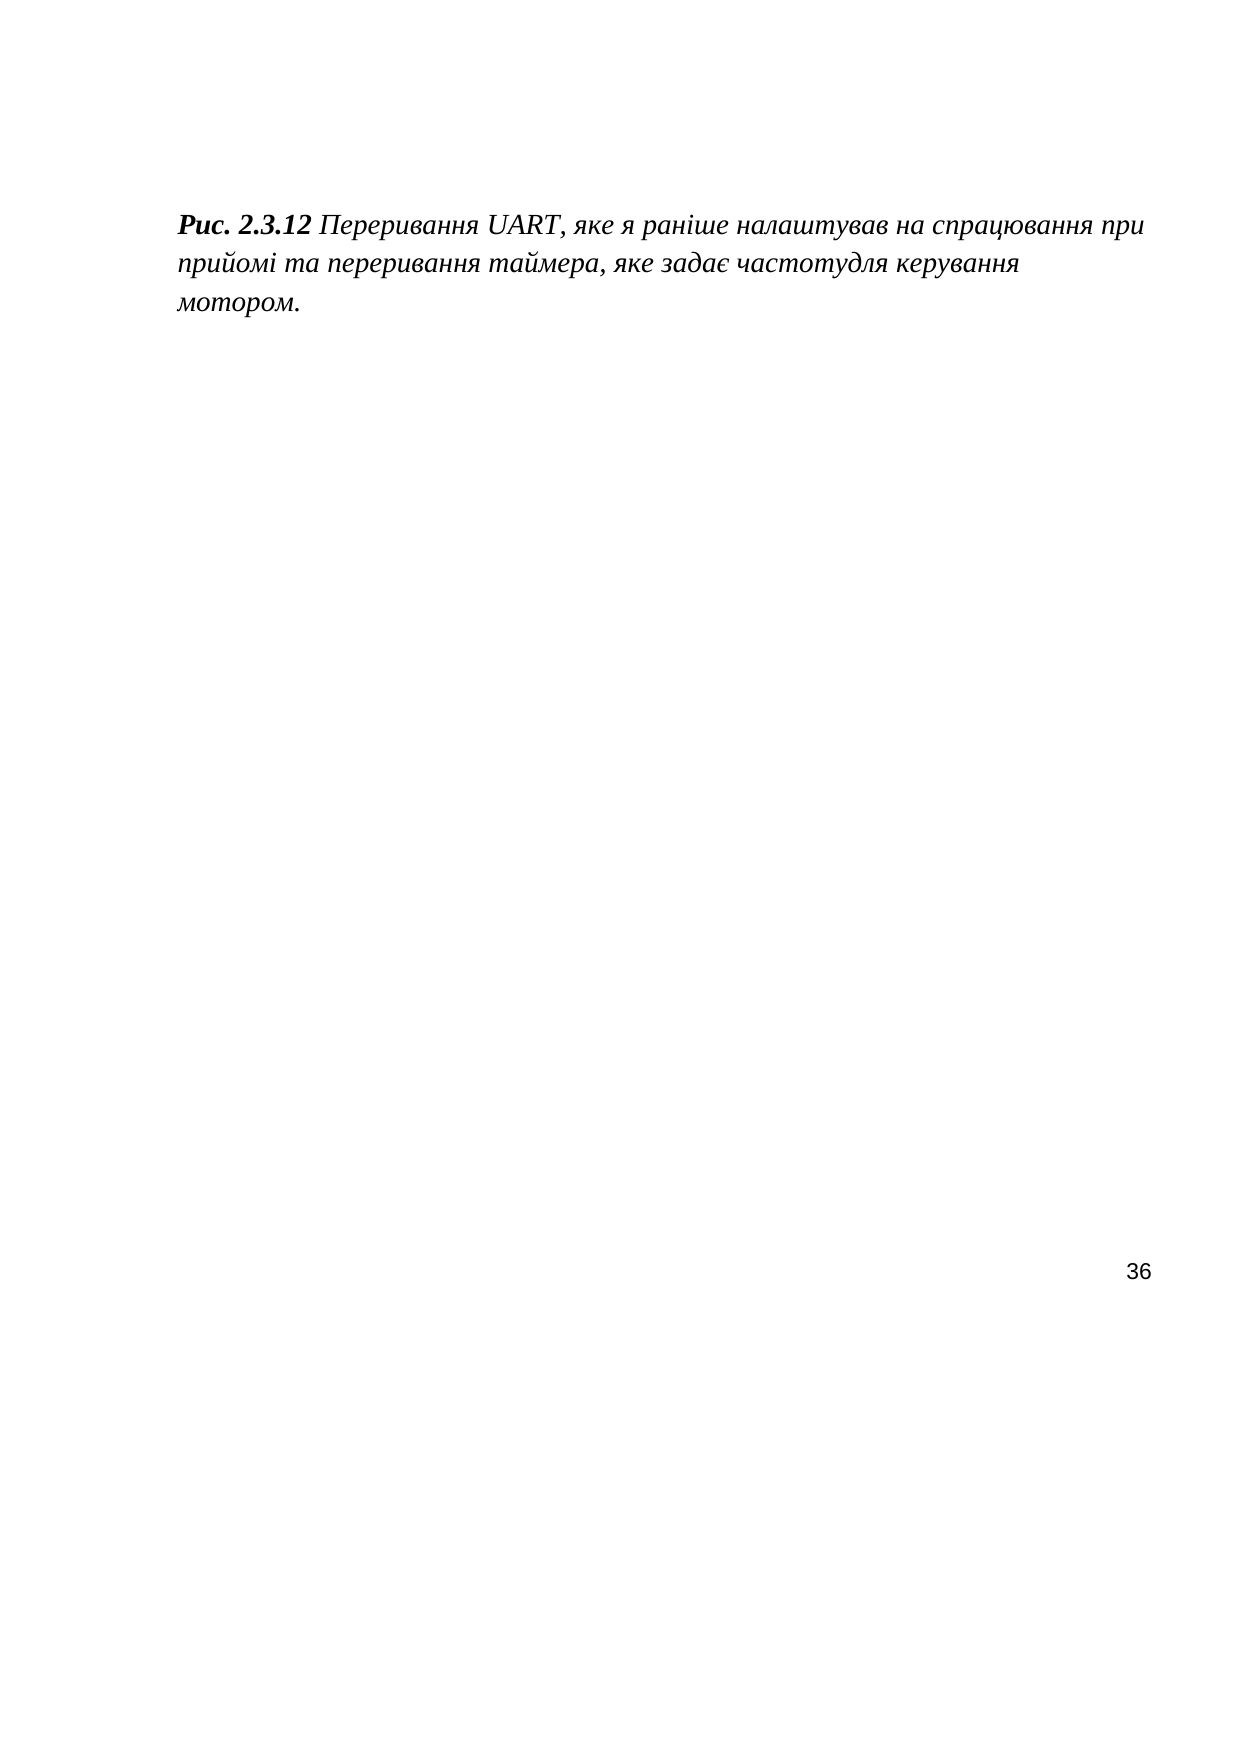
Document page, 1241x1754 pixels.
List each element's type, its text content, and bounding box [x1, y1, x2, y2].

text Рис. 2.3.12 Переривання UART, яке я раніше налаштував на спрацювання при прийомі та переривання таймера, яке задає частотудля керування мотором. [177, 207, 1152, 317]
